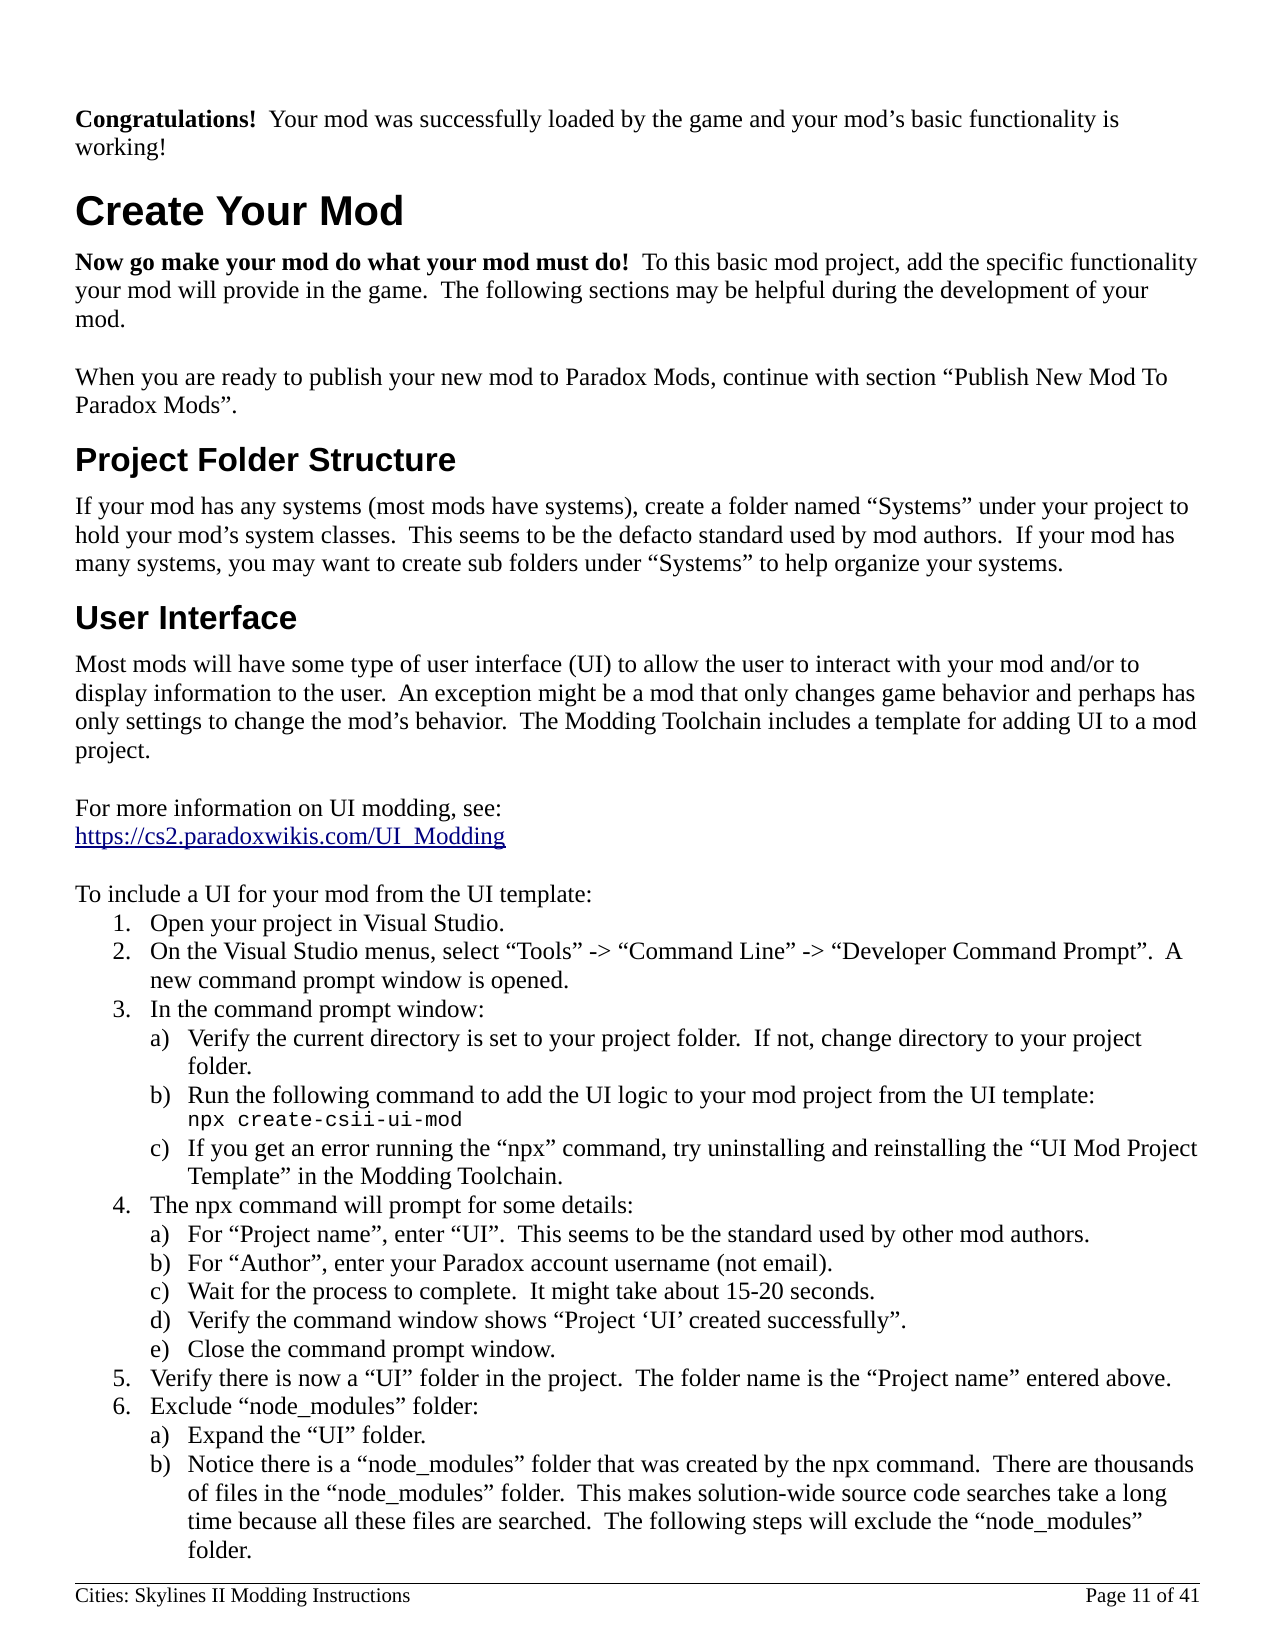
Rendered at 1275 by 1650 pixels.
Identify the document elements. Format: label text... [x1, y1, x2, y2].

subtitle Project Folder Structure [75, 440, 1200, 478]
list Wait for the process to complete. It might take about 15-20 seconds. [150, 1276, 1200, 1305]
list In the command prompt window: [112, 994, 1200, 1023]
list On the Visual Studio menus, select “Tools” -> “Command Line” -> “Developer Command Prompt”. A new command prompt window is opened. [112, 936, 1200, 994]
list For “Author”, enter your Paradox account username (not email). [150, 1248, 1200, 1276]
list Run the following command to add the UI logic to your mod project from the UI template: npx create-csii-ui-mod [150, 1080, 1200, 1133]
text When you are ready to publish your new mod to Paradox Mods, continue with section “Publish New Mod To Paradox Mods”. [75, 362, 1200, 419]
subtitle Create Your Mod [75, 186, 1200, 234]
list Open your project in Visual Studio. [112, 908, 1200, 936]
text Congratulations! Your mod was successfully loaded by the game and your mod’s basic functionality is working! [75, 104, 1200, 161]
list Exclude “node_modules” folder: [112, 1391, 1200, 1420]
list Verify there is now a “UI” folder in the project. The folder name is the “Project name” entered above. [112, 1363, 1200, 1391]
list Notice there is a “node_modules” folder that was created by the npx command. There are thousands of files in the “node_modules” folder. This makes solution-wide source code searches take a long time because all these files are searched. The following steps will exclude the “node_modules” folder. [150, 1449, 1200, 1564]
subtitle User Interface [75, 598, 1200, 636]
list Verify the command window shows “Project ‘UI’ created successfully”. [150, 1305, 1200, 1334]
text Most mods will have some type of user interface (UI) to allow the user to interact with your mod and/or to display information to the user. An exception might be a mod that only changes game behavior and perhaps has only settings to change the mod’s behavior. The Modding Toolchain includes a template for adding UI to a mod project. [75, 649, 1200, 764]
text For more information on UI modding, see: https://cs2.paradoxwikis.com/UI_Modding [75, 793, 1200, 850]
list Expand the “UI” folder. [150, 1420, 1200, 1449]
list If you get an error running the “npx” command, try uninstalling and reinstalling the “UI Mod Project Template” in the Modding Toolchain. [150, 1133, 1200, 1190]
text Now go make your mod do what your mod must do! To this basic mod project, add the specific functionality your mod will provide in the game. The following sections may be helpful during the development of your mod. [75, 247, 1200, 333]
list Close the command prompt window. [150, 1334, 1200, 1363]
text If your mod has any systems (most mods have systems), create a folder named “Systems” under your project to hold your mod’s system classes. This seems to be the defacto standard used by mod authors. If your mod has many systems, you may want to create sub folders under “Systems” to help organize your systems. [75, 491, 1200, 577]
list The npx command will prompt for some details: [112, 1190, 1200, 1219]
text To include a UI for your mod from the UI template: [75, 879, 1200, 908]
list Verify the current directory is set to your project folder. If not, change directory to your project folder. [150, 1023, 1200, 1080]
list For “Project name”, enter “UI”. This seems to be the standard used by other mod authors. [150, 1219, 1200, 1248]
